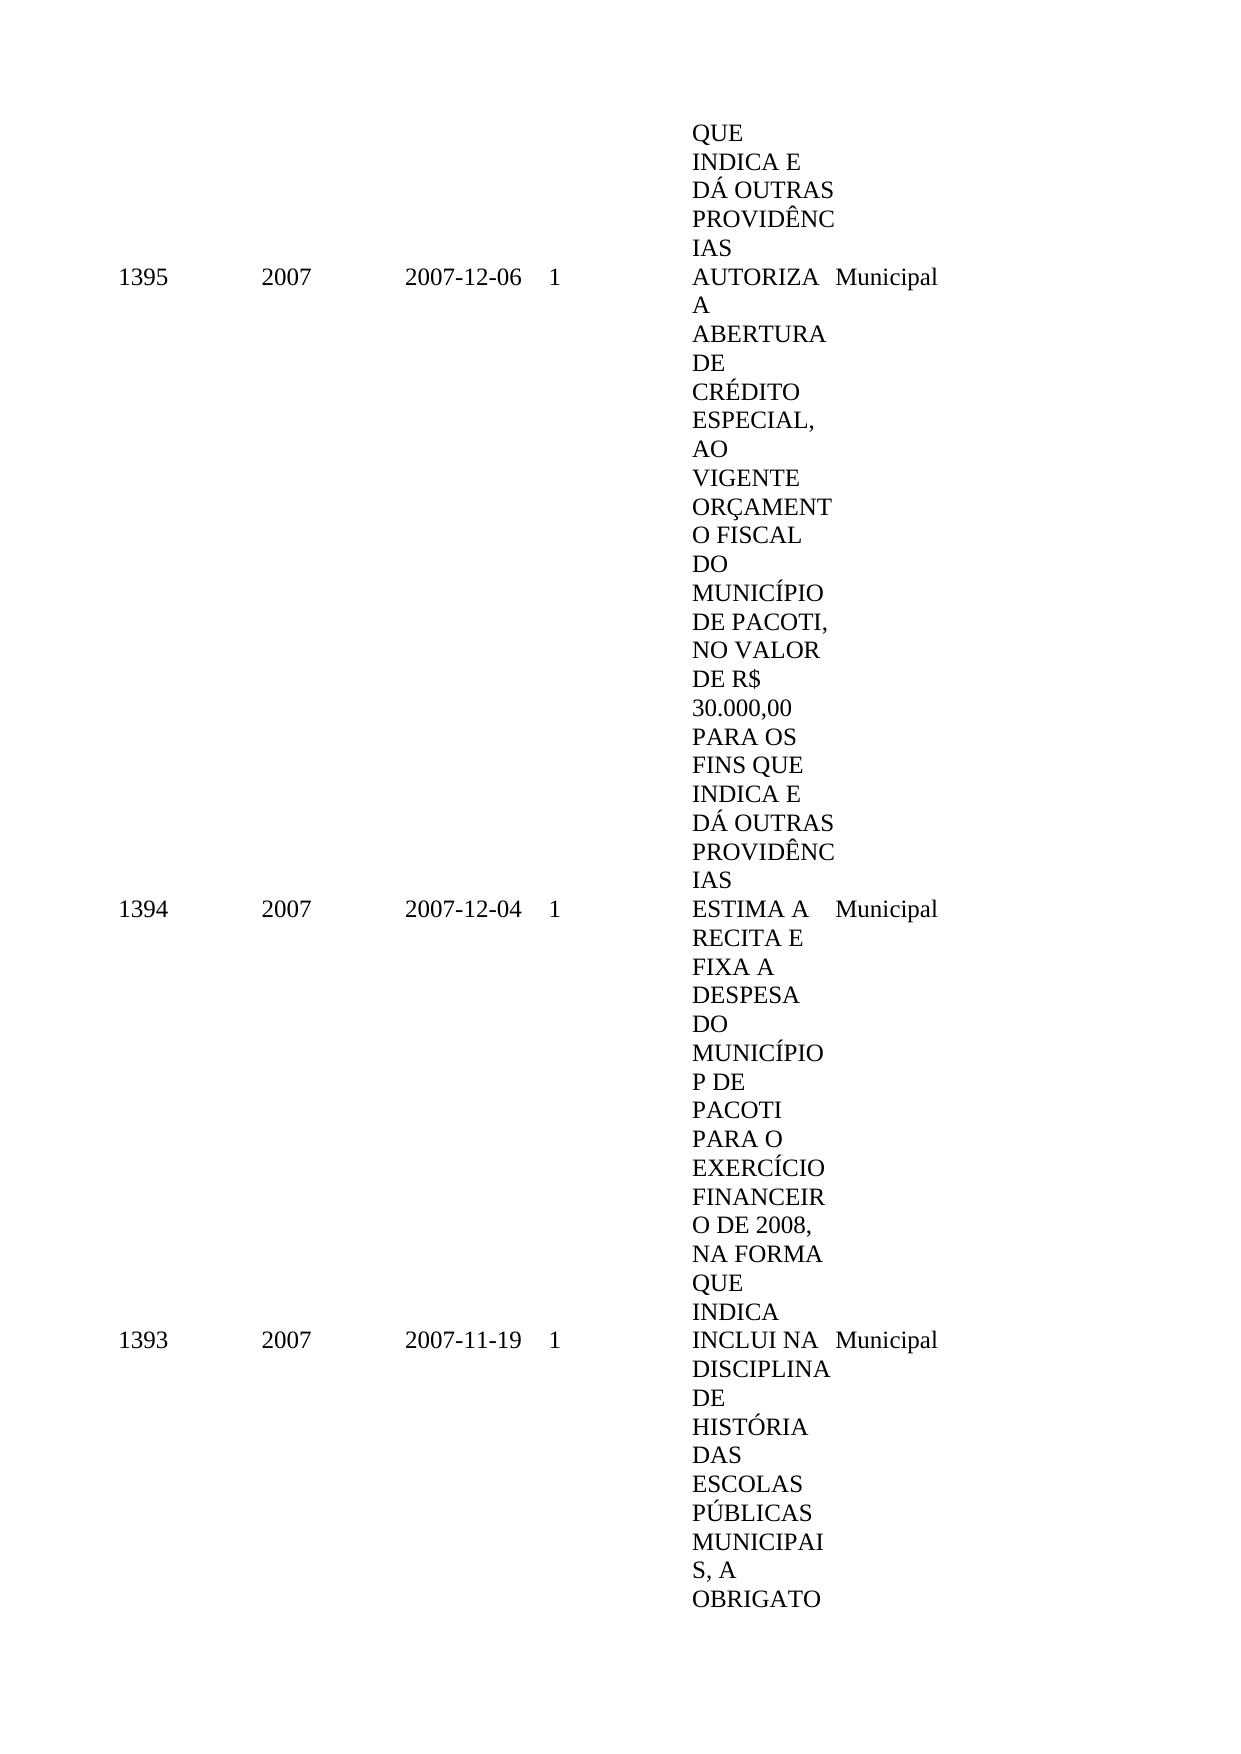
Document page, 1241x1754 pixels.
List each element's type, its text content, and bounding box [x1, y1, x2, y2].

table_cell [835, 118, 979, 262]
table_cell 1393 [118, 1326, 261, 1613]
table_cell [548, 118, 692, 262]
table_cell ESTIMA A RECITA E FIXA A DESPESA DO MUNICÍPIOP DE PACOTI PARA O EXERCÍCIO FINANCEIRO DE 2008, NA FORMA QUE INDICA [692, 894, 835, 1326]
table_cell 1 [548, 262, 692, 894]
table_cell [979, 118, 1122, 262]
table_cell Municipal [835, 262, 979, 894]
table_cell 1 [548, 894, 692, 1326]
table_cell Municipal [835, 894, 979, 1326]
table_cell AUTORIZA A ABERTURA DE CRÉDITO ESPECIAL, AO VIGENTE ORÇAMENTO FISCAL DO MUNICÍPIO DE PACOTI, NO VALOR DE R$ 30.000,00 PARA OS FINS QUE INDICA E DÁ OUTRAS PROVIDÊNCIAS [692, 262, 835, 894]
table_cell [261, 118, 405, 262]
table_cell [118, 118, 261, 262]
table_cell 2007 [261, 262, 405, 894]
table_cell 1 [548, 1326, 692, 1613]
table_cell [979, 262, 1122, 894]
table_cell 1395 [118, 262, 261, 894]
table_cell 2007 [261, 894, 405, 1326]
table_cell 2007-12-04 [405, 894, 548, 1326]
table_cell 2007-11-19 [405, 1326, 548, 1613]
table_cell 2007 [261, 1326, 405, 1613]
table_cell [979, 894, 1122, 1326]
table_cell 1394 [118, 894, 261, 1326]
table_cell 2007-12-06 [405, 262, 548, 894]
table_cell Municipal [835, 1326, 979, 1613]
table_cell [405, 118, 548, 262]
table_cell INCLUI NA DISCIPLINA DE HISTÓRIA DAS ESCOLAS PÚBLICAS MUNICIPAIS, A OBRIGATO [692, 1326, 835, 1613]
table_cell QUE INDICA E DÁ OUTRAS PROVIDÊNCIAS [692, 118, 835, 262]
table_cell [979, 1326, 1122, 1613]
